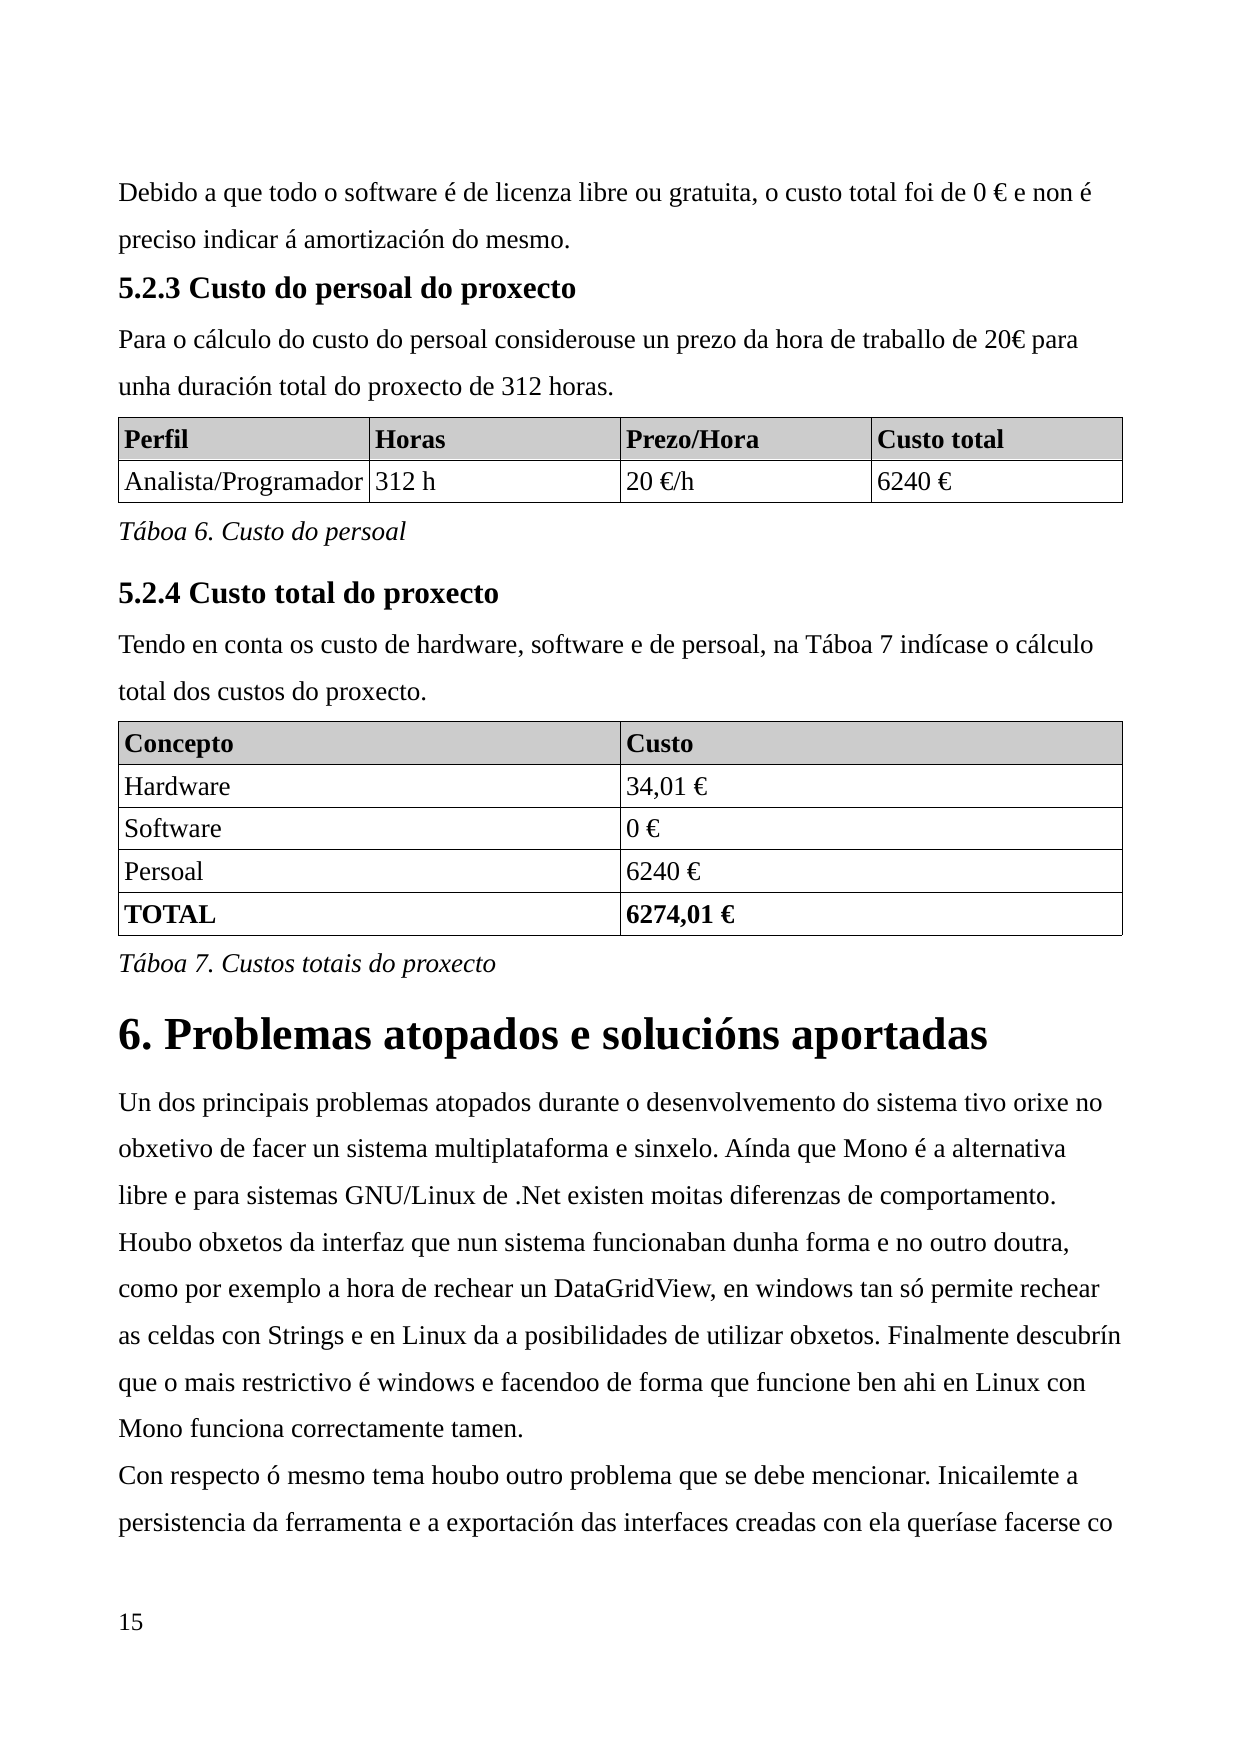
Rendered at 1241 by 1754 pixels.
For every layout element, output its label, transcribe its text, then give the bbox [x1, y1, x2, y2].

table_header Horas [370, 418, 620, 459]
table_cell 34,01 € [621, 765, 1122, 807]
table_header Custo [621, 722, 1122, 764]
text Para o cálculo do custo do persoal considerouse un prezo da hora de traballo de 20€ para unha duración total do proxecto de 312 horas. [118, 323, 1122, 401]
text Un dos principais problemas atopados durante o desenvolvemento do sistema tivo orixe no obxetivo de facer un sistema multiplataforma e sinxelo. Aínda que Mono é a alternativa libre e para sistemas GNU/Linux de .Net existen moitas diferenzas de comportamento. Houbo obxetos da interfaz que nun sistema funcionaban dunha forma e no outro doutra, como por exemplo a hora de rechear un DataGridView, en windows tan só permite rechear as celdas con Strings e en Linux da a posibilidades de utilizar obxetos. Finalmente descubrín que o mais restrictivo é windows e facendoo de forma que funcione ben ahi en Linux con Mono funciona correctamente tamen. [118, 1086, 1122, 1443]
table_cell 6240 € [621, 850, 1122, 892]
table_header Prezo/Hora [621, 418, 871, 459]
table_cell TOTAL [119, 893, 620, 935]
table_header Perfil [119, 418, 369, 459]
text Táboa 6. Custo do persoal [118, 515, 1122, 546]
table_cell Persoal [119, 850, 620, 892]
table_cell 312 h [370, 461, 620, 502]
text Tendo en conta os custo de hardware, software e de persoal, na Táboa 7 indícase o cálculo total dos custos do proxecto. [118, 628, 1122, 706]
text 5.2.4 Custo total do proxecto [118, 574, 1122, 610]
table_header Custo total [872, 418, 1122, 459]
text 5.2.3 Custo do persoal do proxecto [118, 270, 1122, 306]
table_cell Analista/Programador [119, 461, 369, 502]
table_header Concepto [119, 722, 620, 764]
text Con respecto ó mesmo tema houbo outro problema que se debe mencionar. Inicailemte a persistencia da ferramenta e a exportación das interfaces creadas con ela queríase facerse co [118, 1459, 1122, 1537]
table_cell 0 € [621, 808, 1122, 849]
text Táboa 7. Custos totais do proxecto [118, 947, 1122, 978]
table_cell 6240 € [872, 461, 1122, 502]
text Debido a que todo o software é de licenza libre ou gratuita, o custo total foi de 0 € e non é preciso indicar á amortización do mesmo. [118, 176, 1122, 254]
table_cell 20 €/h [621, 461, 871, 502]
table_cell Hardware [119, 765, 620, 807]
table_cell Software [119, 808, 620, 849]
table_cell 6274,01 € [621, 893, 1122, 935]
text 6. Problemas atopados e solucións aportadas [118, 1007, 1122, 1059]
